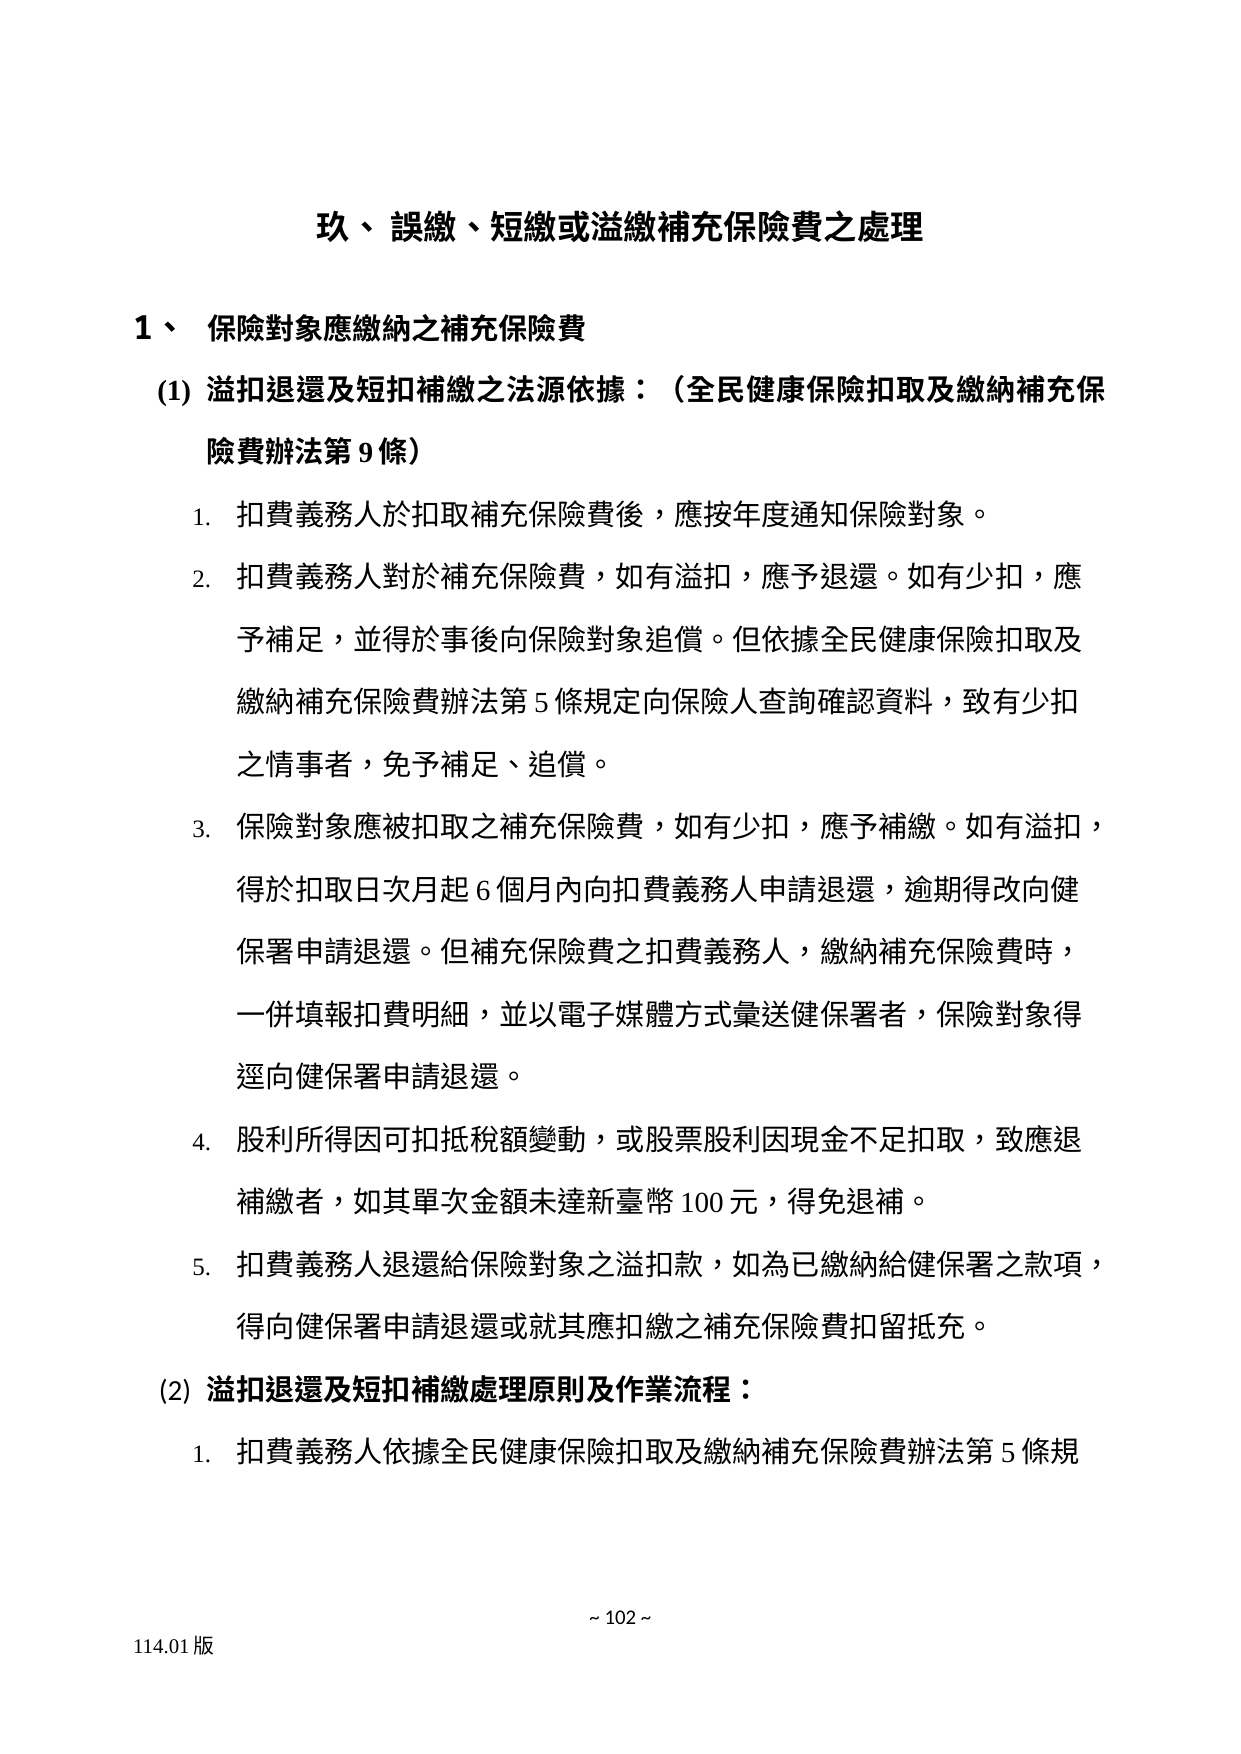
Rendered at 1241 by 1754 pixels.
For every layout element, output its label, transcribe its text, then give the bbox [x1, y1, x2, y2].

list 溢扣退還及短扣補繳處理原則及作業流程： [191, 1346, 1107, 1408]
list 溢扣退還及短扣補繳之法源依據：（全民健康保險扣取及繳納補充保險費辦法第9條） [191, 346, 1107, 471]
list 扣費義務人於扣取補充保險費後，應按年度通知保險對象。 [192, 471, 1107, 533]
list 扣費義務人依據全民健康保險扣取及繳納補充保險費辦法第5條規 [192, 1408, 1107, 1471]
list 保險對象應繳納之補充保險費 [133, 283, 1107, 346]
list 扣費義務人對於補充保險費，如有溢扣，應予退還。如有少扣，應予補足，並得於事後向保險對象追償。但依據全民健康保險扣取及繳納補充保險費辦法第5條規定向保險人查詢確認資料，致有少扣之情事者，免予補足、追償。 [192, 533, 1107, 783]
list 扣費義務人退還給保險對象之溢扣款，如為已繳納給健保署之款項，得向健保署申請退還或就其應扣繳之補充保險費扣留抵充。 [192, 1221, 1107, 1346]
list 保險對象應被扣取之補充保險費，如有少扣，應予補繳。如有溢扣，得於扣取日次月起6個月內向扣費義務人申請退還，逾期得改向健保署申請退還。但補充保險費之扣費義務人，繳納補充保險費時，一併填報扣費明細，並以電子媒體方式彙送健保署者，保險對象得逕向健保署申請退還。 [192, 783, 1107, 1096]
list 股利所得因可扣抵稅額變動，或股票股利因現金不足扣取，致應退補繳者，如其單次金額未達新臺幣100元，得免退補。 [192, 1096, 1107, 1221]
list 誤繳、短繳或溢繳補充保險費之處理 [133, 183, 1107, 246]
